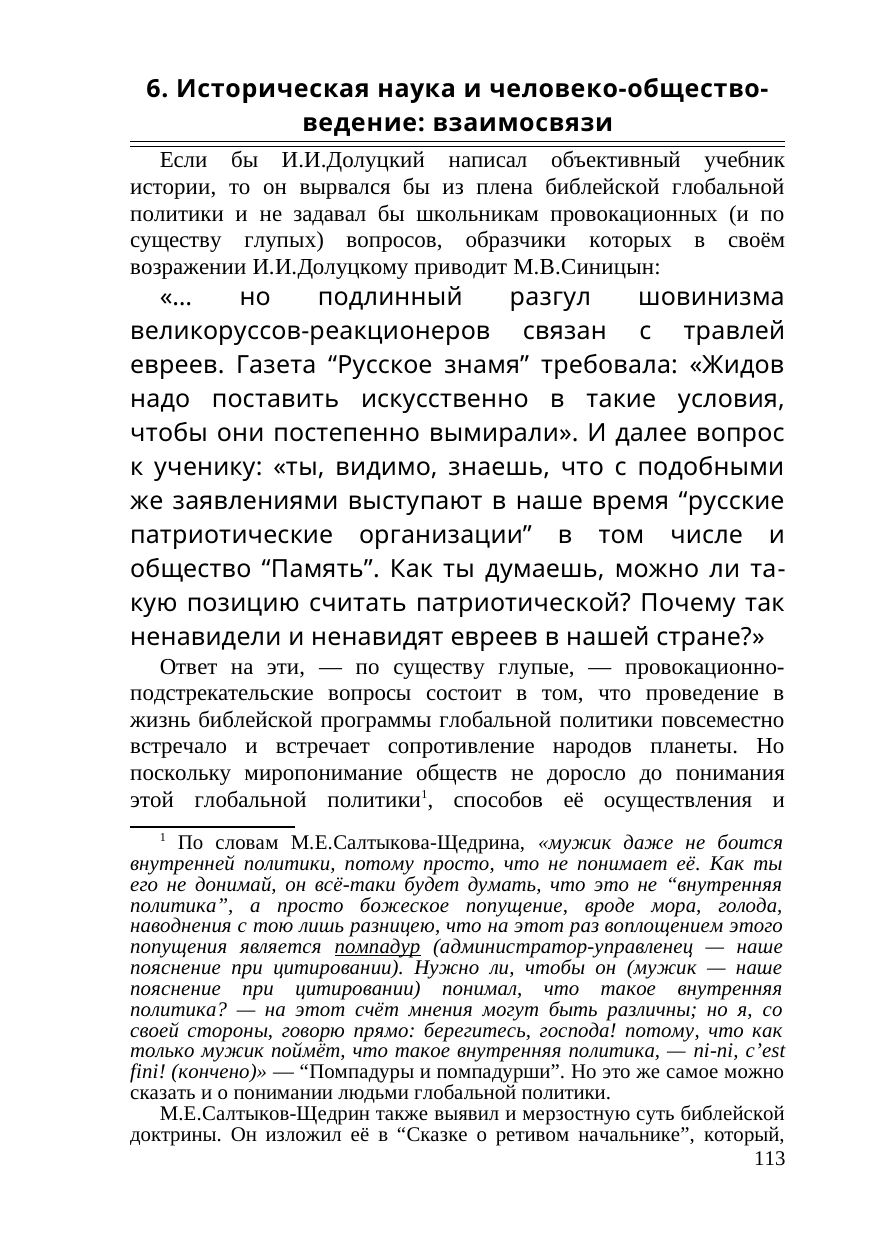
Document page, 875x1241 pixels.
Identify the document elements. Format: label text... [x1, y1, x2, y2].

text «… но подлинный разгул шовинизма великоруссов-реакци­оне­ров связан с травлей евреев. Газета “Русское знамя” требовала: «Жидов надо поставить искусственно в такие условия, чтобы они постепенно вымирали». И далее вопрос к ученику: «ты, видимо, знаешь, что с подобными же заявлениями выступают в наше время “русские патриотические организации” в том числе и общество “Память”. Как ты думаешь, можно ли та­кую позицию считать патриотической? Почему так ненавидели и ненавидят евреев в нашей стране?» [130, 279, 785, 653]
text М.Е.Салтыков-Щедрин также выявил и мерзостную суть библейской доктрины. Он изложил её в “Сказке о ретивом начальнике”, который, [130, 1104, 785, 1145]
text Если бы И.И.Долуцкий написал объективный учебник истории, то он вырвался бы из плена библейской глобальной политики и не задавал бы школьникам провокационных (и по существу глупых) вопросов, образчики которых в своём возражении И.И.Долуцкому приводит М.В.Синицын: [130, 147, 785, 279]
text Ответ на эти, — по существу глупые, — провокационно-подстрекательские вопросы состоит в том, что проведение в жизнь библейской программы глобальной политики повсеместно встречало и встречает сопротивление народов планеты. Но поскольку миропонимание обществ не доросло до понимания этой глобальной политики, способов её осуществления и [130, 653, 785, 812]
text По словам М.Е.Салтыкова-Щедрина, «мужик даже не боится внутренней политики, потому просто, что не понимает её. Как ты его не донимай, он всё-таки будет думать, что это не “внутренняя политика”, а просто божеское попущение, вроде мора, голода, наводнения с тою лишь разницею, что на этот раз воплощением этого попущения является помпадур (администратор-управленец — наше пояснение при цитировании). Нужно ли, чтобы он (мужик — наше пояснение при цитировании) понимал, что такое внутренняя политика? — на этот счёт мнения могут быть различны; но я, со своей стороны, говорю прямо: берегитесь, господа! потому, что как только мужик поймёт, что такое внутренняя политика, — ni-ni, c’est fini! (кончено)» — “Помпадуры и помпадурши”. Но это же самое можно сказать и о понимании людьми глобальной политики. [130, 833, 785, 1104]
